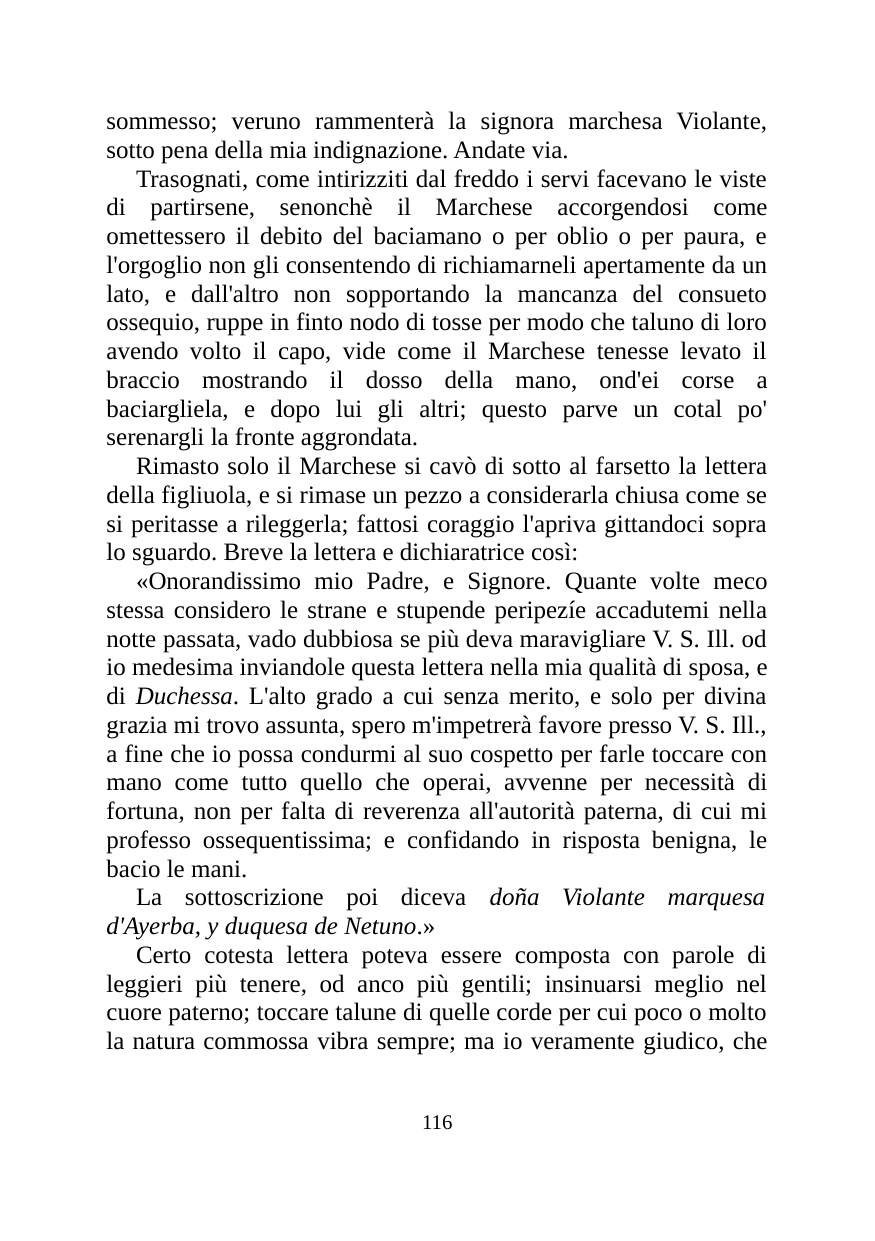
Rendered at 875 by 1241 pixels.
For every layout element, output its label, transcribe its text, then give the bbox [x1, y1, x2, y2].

text sommesso; veruno rammenterà la signora marchesa Violante, sotto pena della mia indignazione. Andate via. [106, 106, 768, 164]
text Trasognati, come intirizziti dal freddo i servi facevano le viste di partirsene, senonchè il Marchese accorgendosi come omettessero il debito del baciamano o per oblio o per paura, e l'orgoglio non gli consentendo di richiamarneli apertamente da un lato, e dall'altro non sopportando la mancanza del consueto ossequio, ruppe in finto nodo di tosse per modo che taluno di loro avendo volto il capo, vide come il Marchese tenesse levato il braccio mostrando il dosso della mano, ond'ei corse a baciargliela, e dopo lui gli altri; questo parve un cotal po' serenargli la fronte aggrondata. [106, 164, 768, 451]
text La sottoscrizione poi diceva doña Violante marquesa d'Ayerba, y duquesa de Netuno.» [106, 882, 768, 940]
text «Onorandissimo mio Padre, e Signore. Quante volte meco stessa considero le strane e stupende peripezíe accadutemi nella notte passata, vado dubbiosa se più deva maravigliare V. S. Ill. od io medesima inviandole questa lettera nella mia qualità di sposa, e di Duchessa. L'alto grado a cui senza merito, e solo per divina grazia mi trovo assunta, spero m'impetrerà favore presso V. S. Ill., a fine che io possa condurmi al suo cospetto per farle toccare con mano come tutto quello che operai, avvenne per necessità di fortuna, non per falta di reverenza all'autorità paterna, di cui mi professo ossequentissima; e confidando in risposta benigna, le bacio le mani. [106, 566, 768, 882]
text Rimasto solo il Marchese si cavò di sotto al farsetto la lettera della figliuola, e si rimase un pezzo a considerarla chiusa come se si peritasse a rileggerla; fattosi coraggio l'apriva gittandoci sopra lo sguardo. Breve la lettera e dichiaratrice così: [106, 451, 768, 566]
text Certo cotesta lettera poteva essere composta con parole di leggieri più tenere, od anco più gentili; insinuarsi meglio nel cuore paterno; toccare talune di quelle corde per cui poco o molto la natura commossa vibra sempre; ma io veramente giudico, che [106, 940, 768, 1055]
